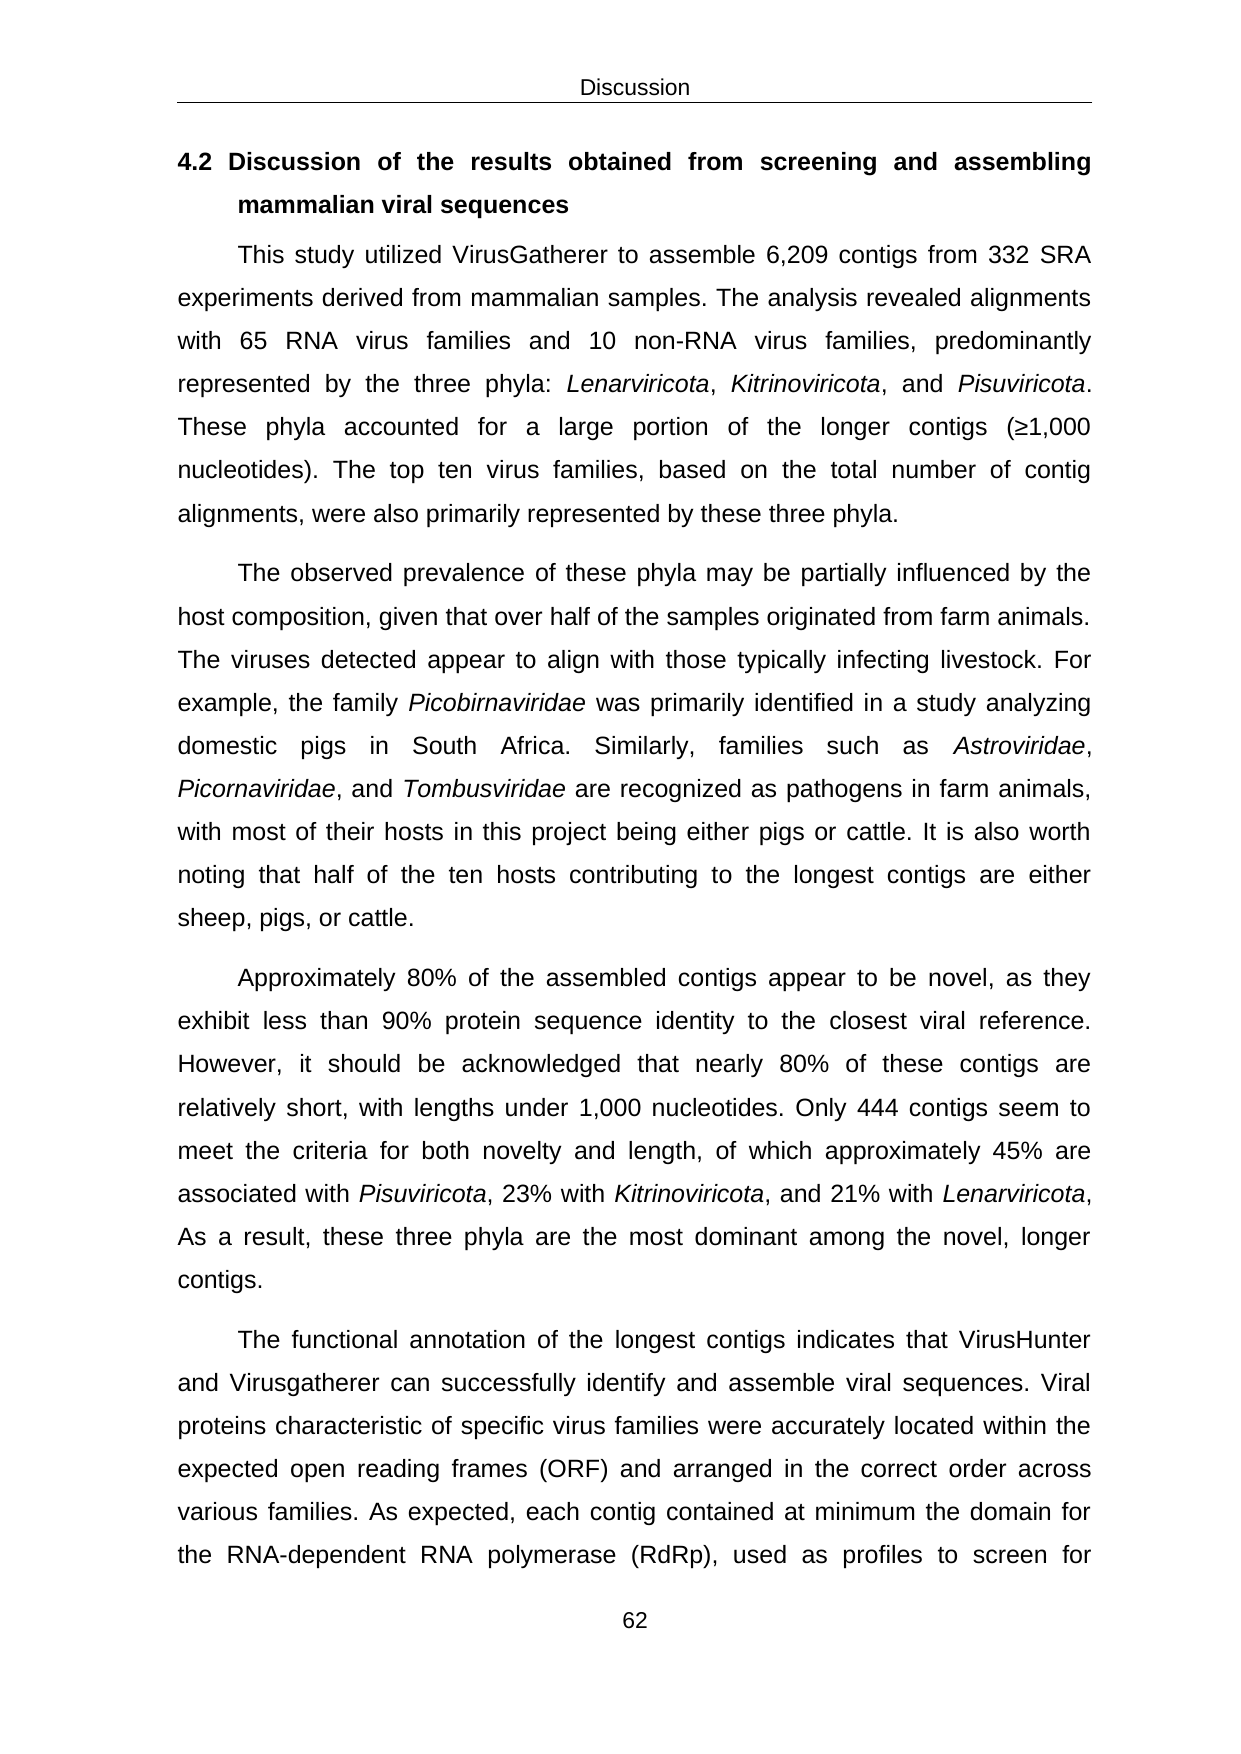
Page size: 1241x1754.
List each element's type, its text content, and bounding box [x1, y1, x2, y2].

text The functional annotation of the longest contigs indicates that VirusHunter and Virusgatherer can successfully identify and assemble viral sequences. Viral proteins characteristic of specific virus families were accurately located within the expected open reading frames (ORF) and arranged in the correct order across various families. As expected, each contig contained at minimum the domain for the RNA-dependent RNA polymerase (RdRp), used as profiles to screen for [177, 1325, 1092, 1569]
text Approximately 80% of the assembled contigs appear to be novel, as they exhibit less than 90% protein sequence identity to the closest viral reference. However, it should be acknowledged that nearly 80% of these contigs are relatively short, with lengths under 1,000 nucleotides. Only 444 contigs seem to meet the criteria for both novelty and length, of which approximately 45% are associated with Pisuviricota, 23% with Kitrinoviricota, and 21% with Lenarviricota, As a result, these three phyla are the most dominant among the novel, longer contigs. [177, 963, 1092, 1294]
text This study utilized VirusGatherer to assemble 6,209 contigs from 332 SRA experiments derived from mammalian samples. The analysis revealed alignments with 65 RNA virus families and 10 non-RNA virus families, predominantly represented by the three phyla: Lenarviricota, Kitrinoviricota, and Pisuviricota. These phyla accounted for a large portion of the longer contigs (≥1,000 nucleotides). The top ten virus families, based on the total number of contig alignments, were also primarily represented by these three phyla. [177, 240, 1092, 527]
subtitle 4.2 Discussion of the results obtained from screening and assembling mammalian viral sequences [177, 147, 1092, 219]
text The observed prevalence of these phyla may be partially influenced by the host composition, given that over half of the samples originated from farm animals. The viruses detected appear to align with those typically infecting livestock. For example, the family Picobirnaviridae was primarily identified in a study analyzing domestic pigs in South Africa. Similarly, families such as Astroviridae, Picornaviridae, and Tombusviridae are recognized as pathogens in farm animals, with most of their hosts in this project being either pigs or cattle. It is also worth noting that half of the ten hosts contributing to the longest contigs are either sheep, pigs, or cattle. [177, 558, 1092, 932]
